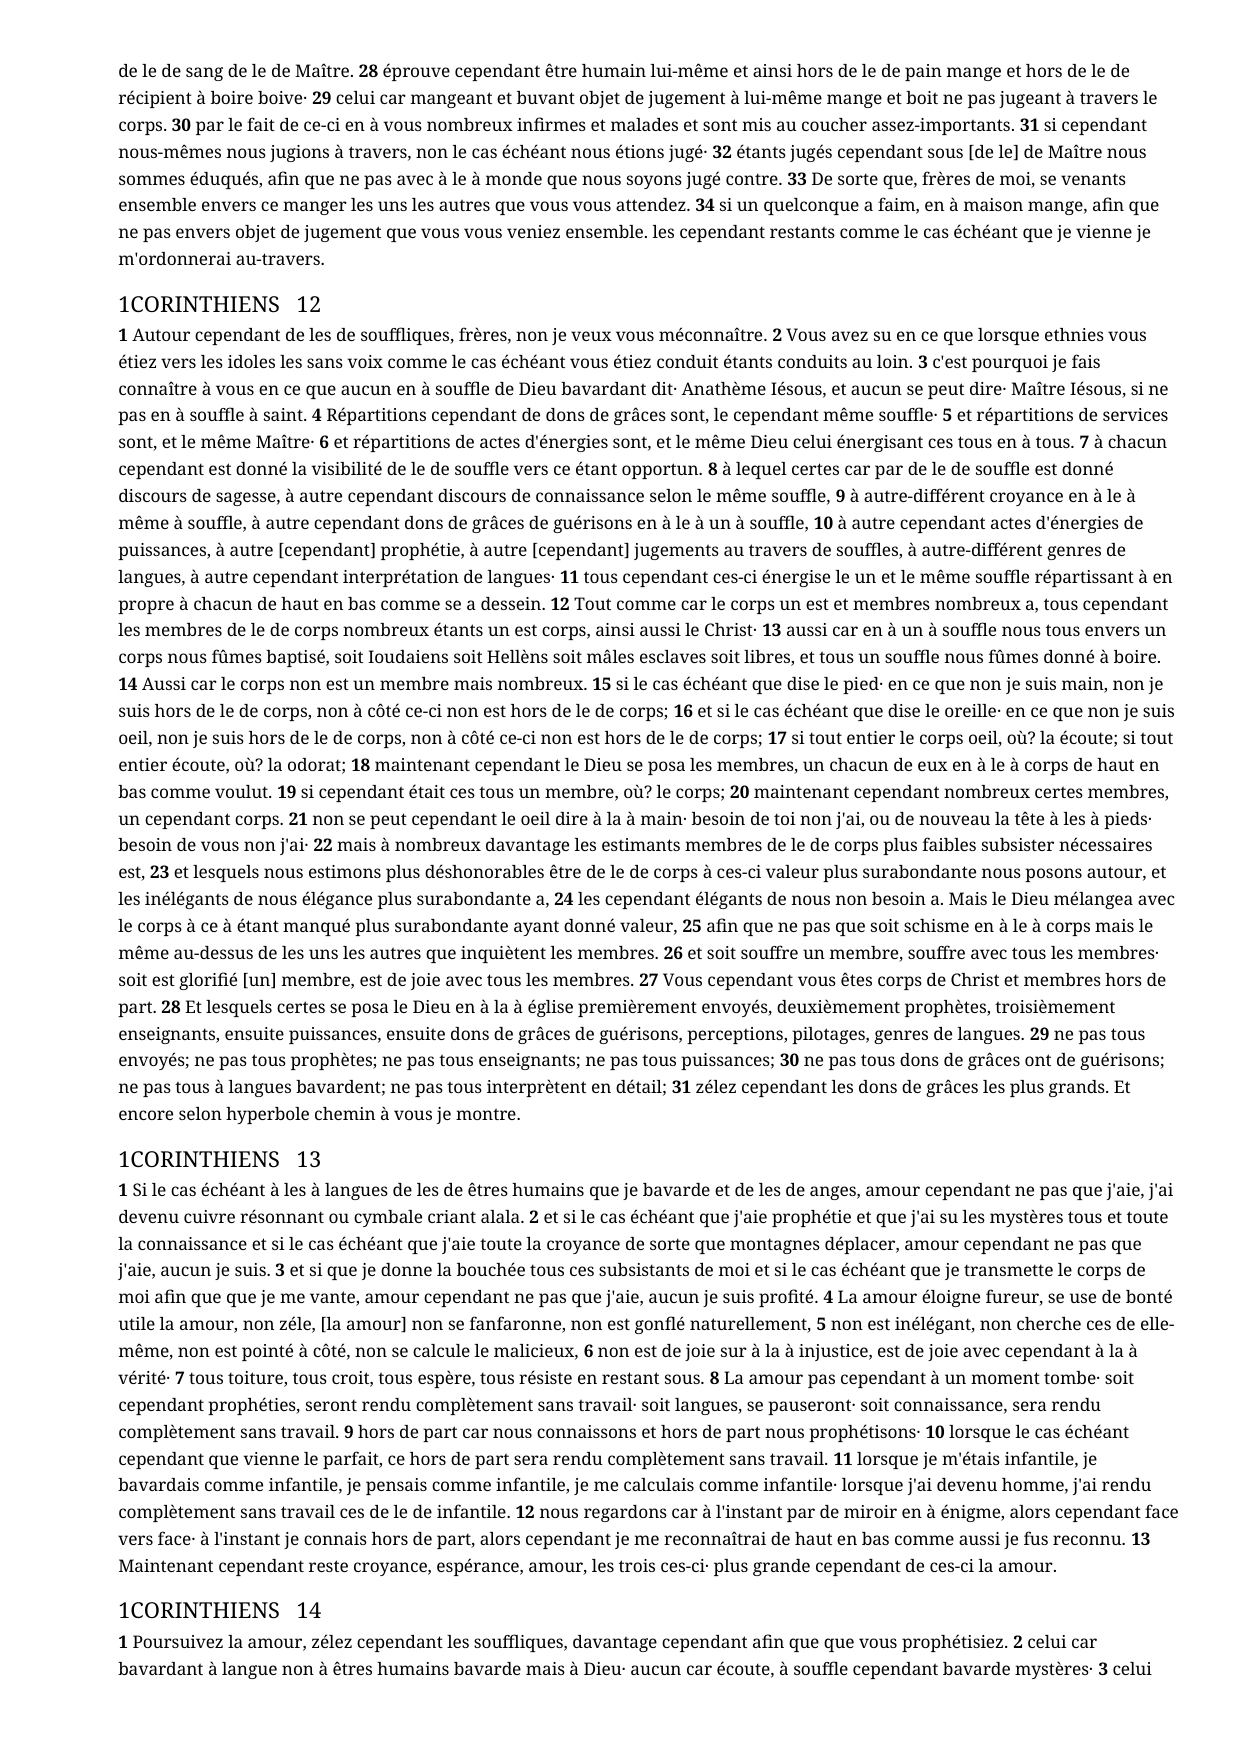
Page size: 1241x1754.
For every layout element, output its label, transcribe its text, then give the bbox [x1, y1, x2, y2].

text 1CORINTHIENS 12 [118, 289, 1181, 318]
text de le de sang de le de Maître. 28 éprouve cependant être humain lui-même et ainsi hors de le de pain mange et hors de le de récipient à boire boive· 29 celui car mangeant et buvant objet de jugement à lui-même mange et boit ne pas jugeant à travers le corps. 30 par le fait de ce-ci en à vous nombreux infirmes et malades et sont mis au coucher assez-importants. 31 si cependant nous-mêmes nous jugions à travers, non le cas échéant nous étions jugé· 32 étants jugés cependant sous [de le] de Maître nous sommes éduqués, afin que ne pas avec à le à monde que nous soyons jugé contre. 33 De sorte que, frères de moi, se venants ensemble envers ce manger les uns les autres que vous vous attendez. 34 si un quelconque a faim, en à maison mange, afin que ne pas envers objet de jugement que vous vous veniez ensemble. les cependant restants comme le cas échéant que je vienne je m'ordonnerai au-travers. [118, 59, 1181, 271]
text 1 Si le cas échéant à les à langues de les de êtres humains que je bavarde et de les de anges, amour cependant ne pas que j'aie, j'ai devenu cuivre résonnant ou cymbale criant alala. 2 et si le cas échéant que j'aie prophétie et que j'ai su les mystères tous et toute la connaissance et si le cas échéant que j'aie toute la croyance de sorte que montagnes déplacer, amour cependant ne pas que j'aie, aucun je suis. 3 et si que je donne la bouchée tous ces subsistants de moi et si le cas échéant que je transmette le corps de moi afin que que je me vante, amour cependant ne pas que j'aie, aucun je suis profité. 4 La amour éloigne fureur, se use de bonté utile la amour, non zéle, [la amour] non se fanfaronne, non est gonflé naturellement, 5 non est inélégant, non cherche ces de elle-même, non est pointé à côté, non se calcule le malicieux, 6 non est de joie sur à la à injustice, est de joie avec cependant à la à vérité· 7 tous toiture, tous croit, tous espère, tous résiste en restant sous. 8 La amour pas cependant à un moment tombe· soit cependant prophéties, seront rendu complètement sans travail· soit langues, se pauseront· soit connaissance, sera rendu complètement sans travail. 9 hors de part car nous connaissons et hors de part nous prophétisons· 10 lorsque le cas échéant cependant que vienne le parfait, ce hors de part sera rendu complètement sans travail. 11 lorsque je m'étais infantile, je bavardais comme infantile, je pensais comme infantile, je me calculais comme infantile· lorsque j'ai devenu homme, j'ai rendu complètement sans travail ces de le de infantile. 12 nous regardons car à l'instant par de miroir en à énigme, alors cependant face vers face· à l'instant je connais hors de part, alors cependant je me reconnaîtrai de haut en bas comme aussi je fus reconnu. 13 Maintenant cependant reste croyance, espérance, amour, les trois ces-ci· plus grande cependant de ces-ci la amour. [118, 1178, 1181, 1577]
text 1CORINTHIENS 13 [118, 1144, 1181, 1173]
text 1 Autour cependant de les de souffliques, frères, non je veux vous méconnaître. 2 Vous avez su en ce que lorsque ethnies vous étiez vers les idoles les sans voix comme le cas échéant vous étiez conduit étants conduits au loin. 3 c'est pourquoi je fais connaître à vous en ce que aucun en à souffle de Dieu bavardant dit· Anathème Iésous, et aucun se peut dire· Maître Iésous, si ne pas en à souffle à saint. 4 Répartitions cependant de dons de grâces sont, le cependant même souffle· 5 et répartitions de services sont, et le même Maître· 6 et répartitions de actes d'énergies sont, et le même Dieu celui énergisant ces tous en à tous. 7 à chacun cependant est donné la visibilité de le de souffle vers ce étant opportun. 8 à lequel certes car par de le de souffle est donné discours de sagesse, à autre cependant discours de connaissance selon le même souffle, 9 à autre-différent croyance en à le à même à souffle, à autre cependant dons de grâces de guérisons en à le à un à souffle, 10 à autre cependant actes d'énergies de puissances, à autre [cependant] prophétie, à autre [cependant] jugements au travers de souffles, à autre-différent genres de langues, à autre cependant interprétation de langues· 11 tous cependant ces-ci énergise le un et le même souffle répartissant à en propre à chacun de haut en bas comme se a dessein. 12 Tout comme car le corps un est et membres nombreux a, tous cependant les membres de le de corps nombreux étants un est corps, ainsi aussi le Christ· 13 aussi car en à un à souffle nous tous envers un corps nous fûmes baptisé, soit Ioudaiens soit Hellèns soit mâles esclaves soit libres, et tous un souffle nous fûmes donné à boire. 14 Aussi car le corps non est un membre mais nombreux. 15 si le cas échéant que dise le pied· en ce que non je suis main, non je suis hors de le de corps, non à côté ce-ci non est hors de le de corps; 16 et si le cas échéant que dise le oreille· en ce que non je suis oeil, non je suis hors de le de corps, non à côté ce-ci non est hors de le de corps; 17 si tout entier le corps oeil, où? la écoute; si tout entier écoute, où? la odorat; 18 maintenant cependant le Dieu se posa les membres, un chacun de eux en à le à corps de haut en bas comme voulut. 19 si cependant était ces tous un membre, où? le corps; 20 maintenant cependant nombreux certes membres, un cependant corps. 21 non se peut cependant le oeil dire à la à main· besoin de toi non j'ai, ou de nouveau la tête à les à pieds· besoin de vous non j'ai· 22 mais à nombreux davantage les estimants membres de le de corps plus faibles subsister nécessaires est, 23 et lesquels nous estimons plus déshonorables être de le de corps à ces-ci valeur plus surabondante nous posons autour, et les inélégants de nous élégance plus surabondante a, 24 les cependant élégants de nous non besoin a. Mais le Dieu mélangea avec le corps à ce à étant manqué plus surabondante ayant donné valeur, 25 afin que ne pas que soit schisme en à le à corps mais le même au-dessus de les uns les autres que inquiètent les membres. 26 et soit souffre un membre, souffre avec tous les membres· soit est glorifié [un] membre, est de joie avec tous les membres. 27 Vous cependant vous êtes corps de Christ et membres hors de part. 28 Et lesquels certes se posa le Dieu en à la à église premièrement envoyés, deuxièmement prophètes, troisièmement enseignants, ensuite puissances, ensuite dons de grâces de guérisons, perceptions, pilotages, genres de langues. 29 ne pas tous envoyés; ne pas tous prophètes; ne pas tous enseignants; ne pas tous puissances; 30 ne pas tous dons de grâces ont de guérisons; ne pas tous à langues bavardent; ne pas tous interprètent en détail; 31 zélez cependant les dons de grâces les plus grands. Et encore selon hyperbole chemin à vous je montre. [118, 323, 1181, 1126]
text 1CORINTHIENS 14 [118, 1596, 1181, 1625]
text 1 Poursuivez la amour, zélez cependant les souffliques, davantage cependant afin que que vous prophétisiez. 2 celui car bavardant à langue non à êtres humains bavarde mais à Dieu· aucun car écoute, à souffle cependant bavarde mystères· 3 celui [118, 1630, 1181, 1680]
